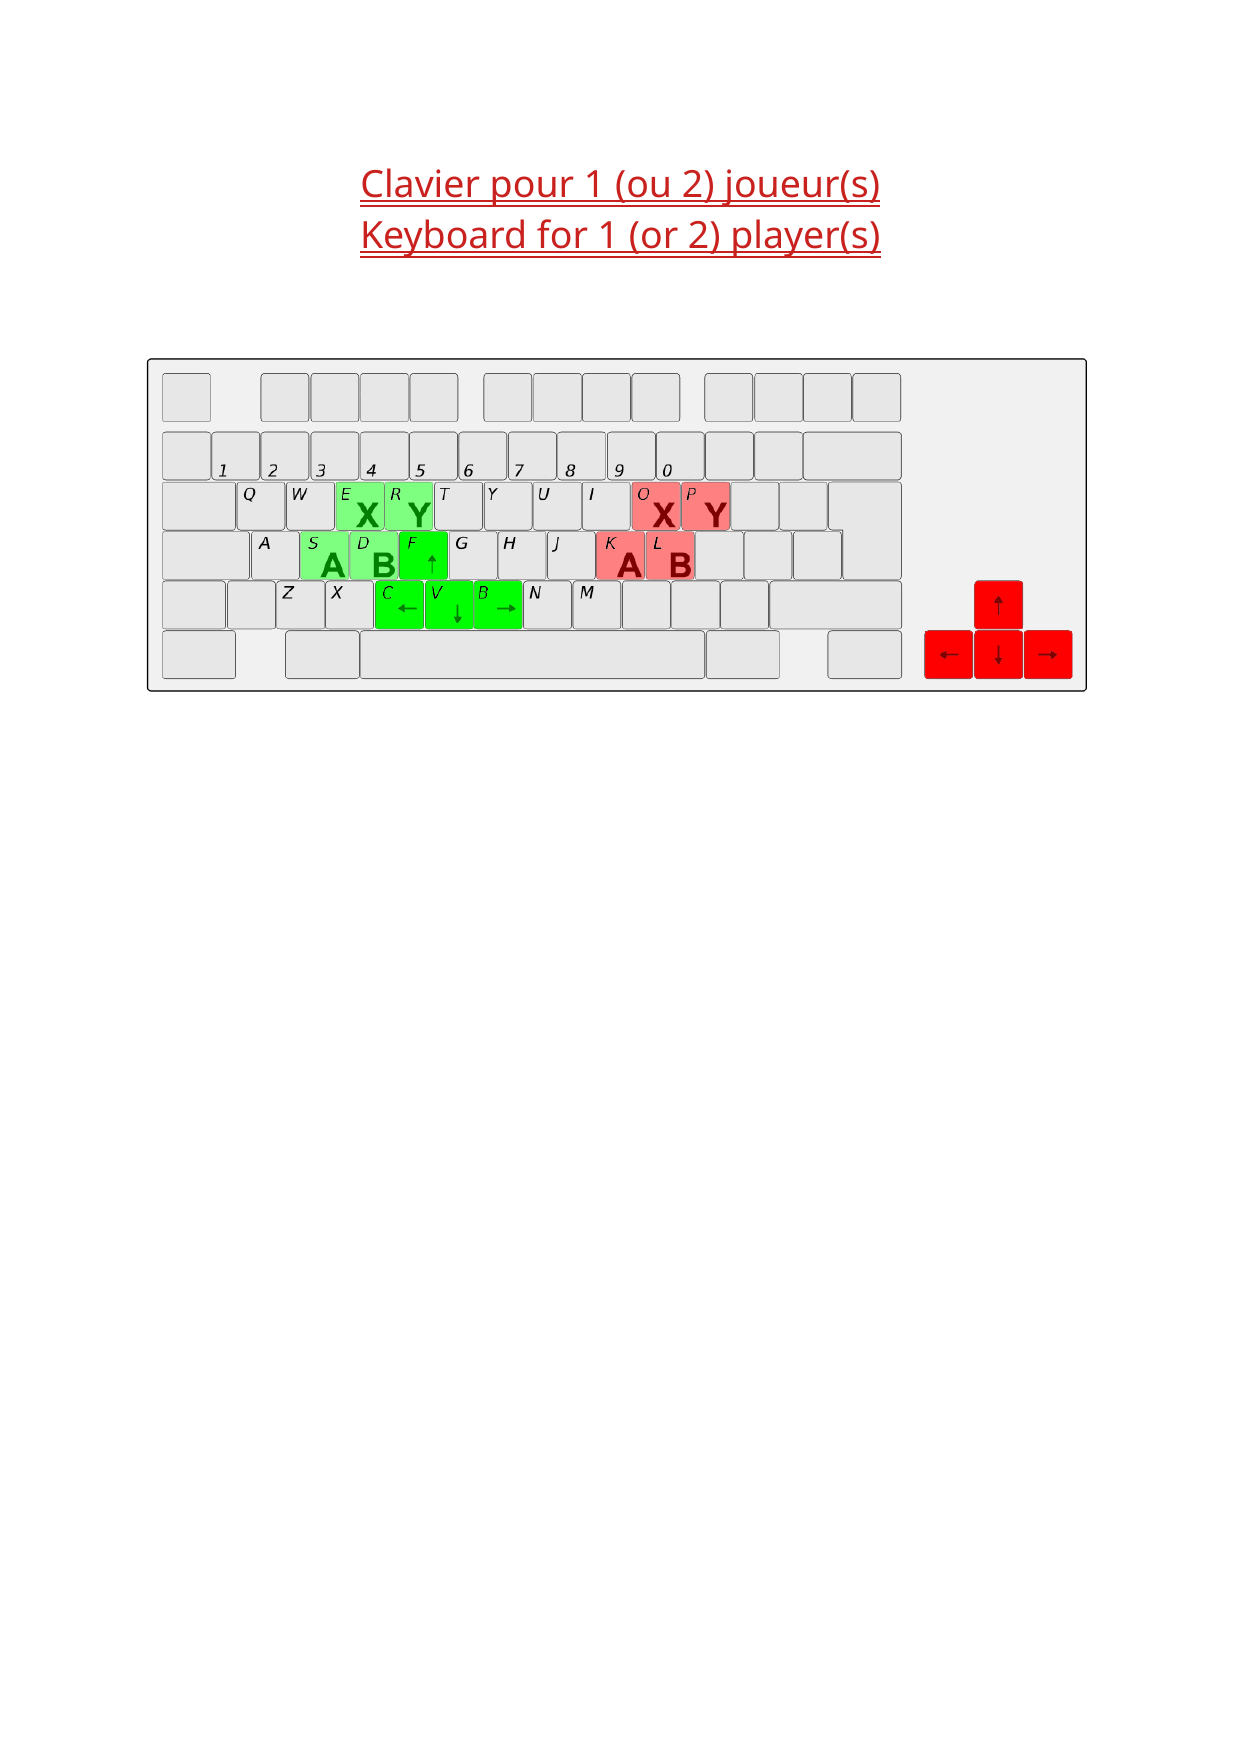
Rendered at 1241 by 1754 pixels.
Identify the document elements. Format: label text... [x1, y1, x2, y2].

text Keyboard for 1 (or 2) player(s) [118, 209, 1122, 260]
picture [115, 325, 1120, 726]
text Clavier pour 1 (ou 2) joueur(s) [118, 158, 1122, 209]
